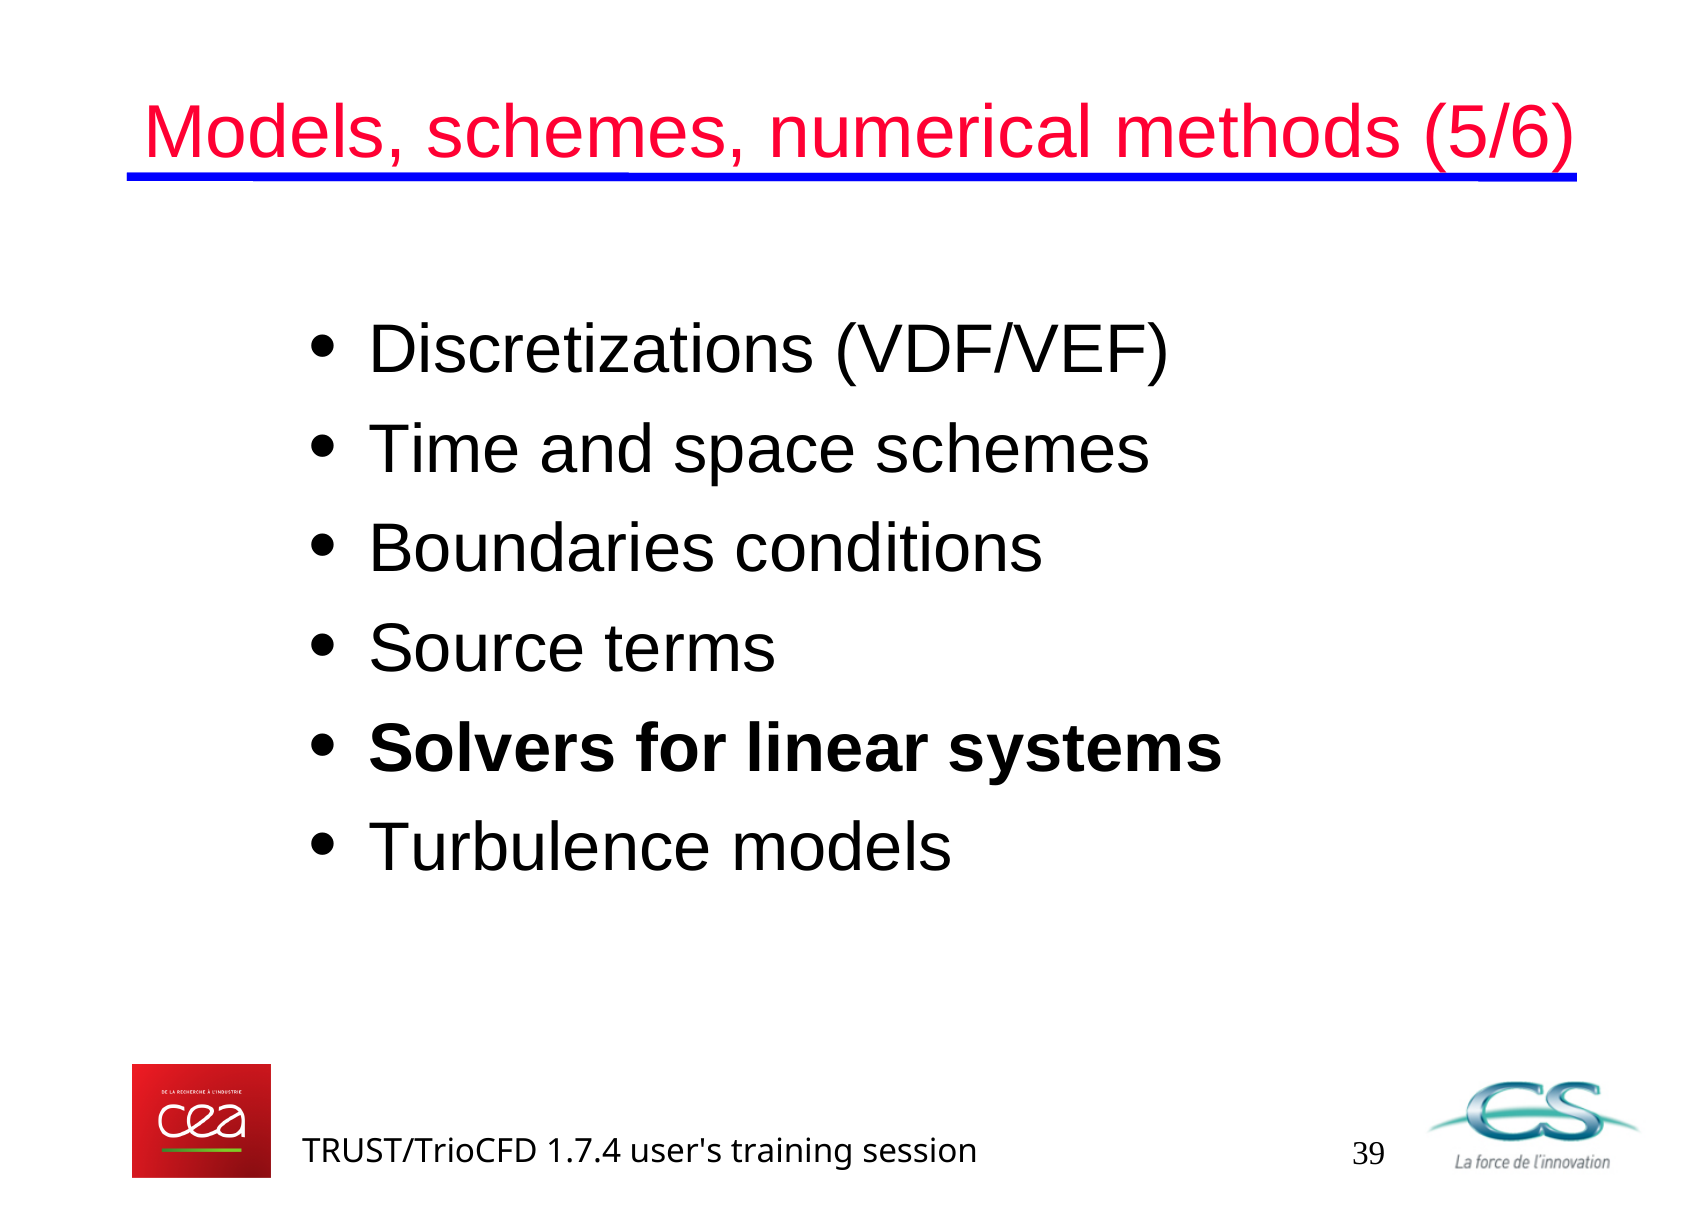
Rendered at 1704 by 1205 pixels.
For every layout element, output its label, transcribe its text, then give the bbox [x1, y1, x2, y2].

title Models, schemes, numerical methods (5/6) [127, 39, 1669, 215]
picture [132, 1064, 271, 1178]
list Discretizations (VDF/VEF) Time and space schemes Boundaries conditions Source terms Solvers for linear systems Turbulence models [293, 296, 1434, 908]
picture [1423, 1072, 1648, 1179]
